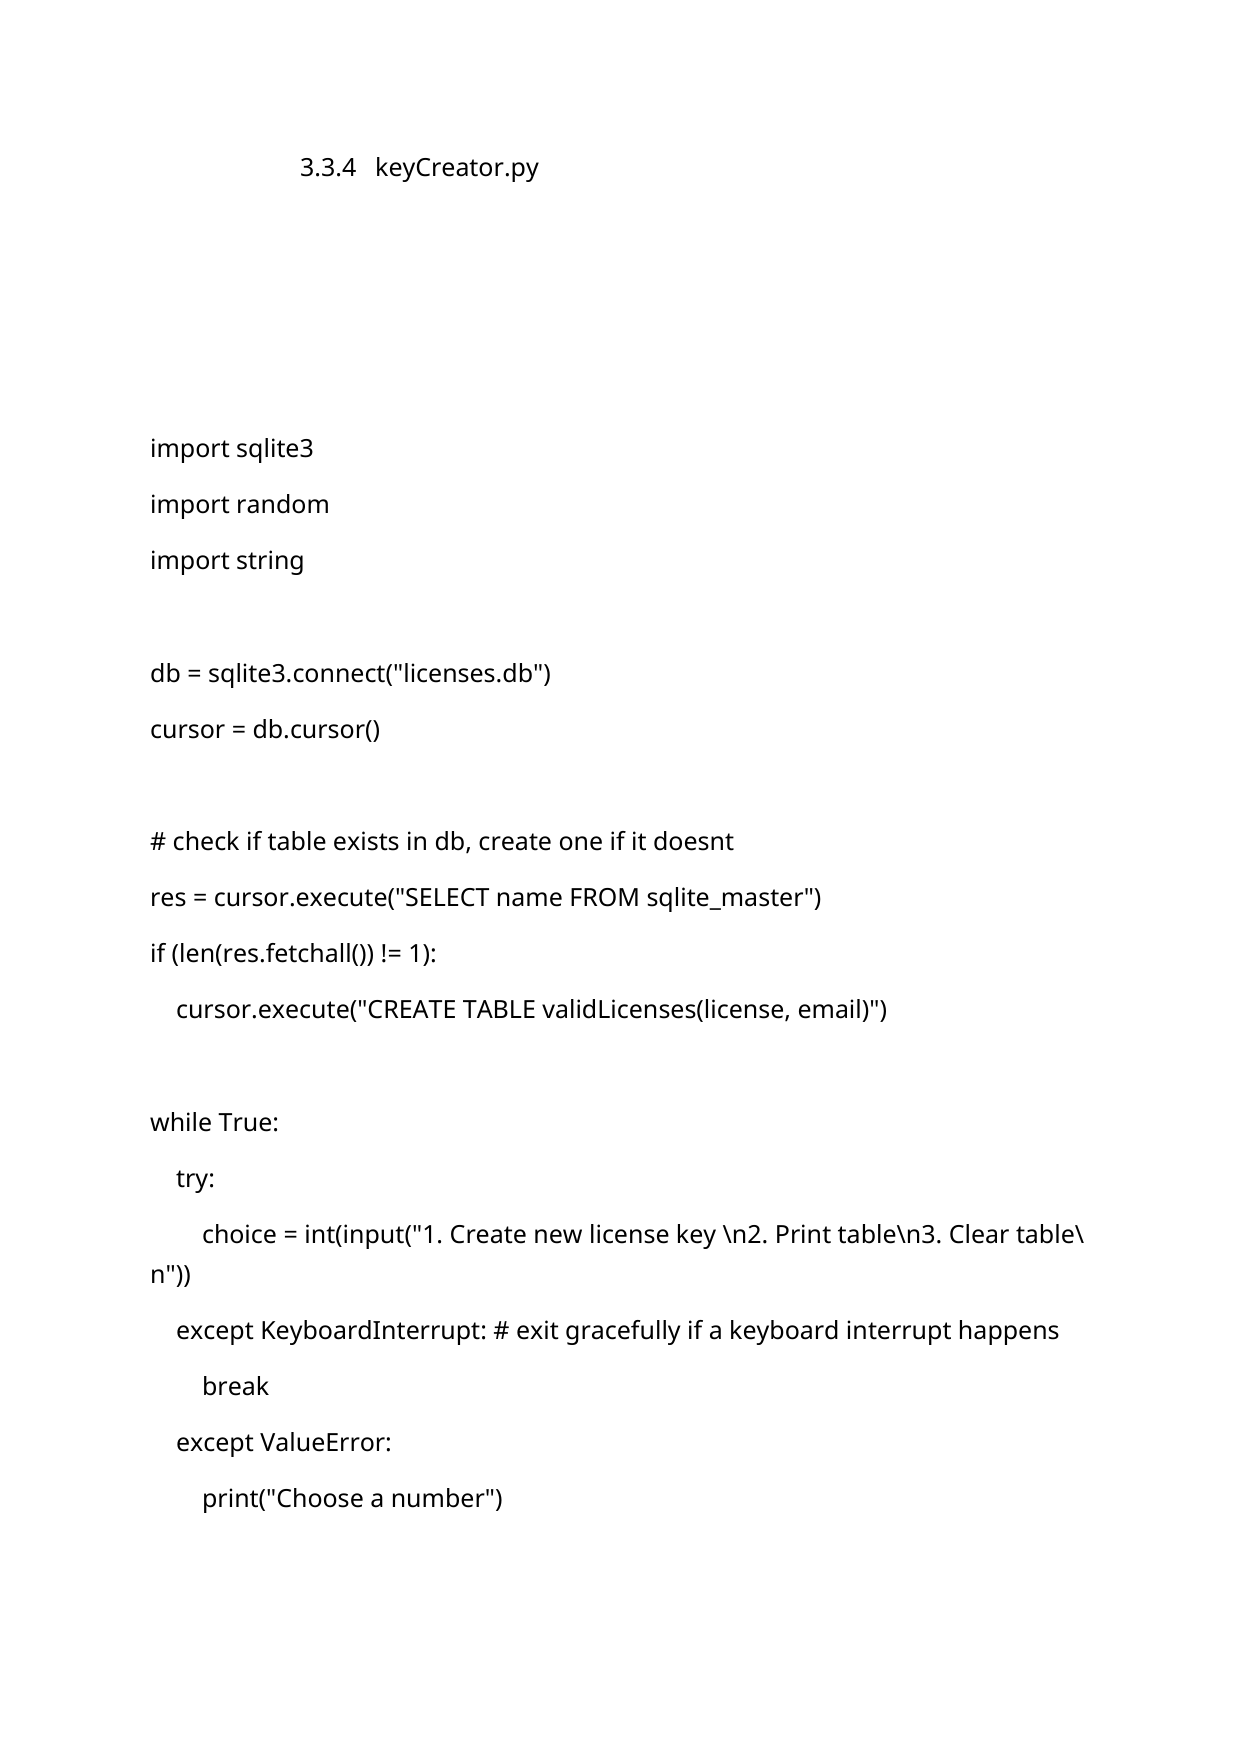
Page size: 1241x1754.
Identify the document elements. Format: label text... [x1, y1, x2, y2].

text print("Choose a number") [150, 1481, 1090, 1515]
text if (len(res.fetchall()) != 1): [150, 936, 1090, 970]
text break [150, 1368, 1090, 1403]
text except ValueError: [150, 1425, 1090, 1459]
text db = sqlite3.connect("licenses.db") [150, 655, 1090, 689]
text except KeyboardInterrupt: # exit gracefully if a keyboard interrupt happens [150, 1312, 1090, 1346]
text cursor = db.cursor() [150, 711, 1090, 746]
text res = cursor.execute("SELECT name FROM sqlite_master") [150, 880, 1090, 914]
text import sqlite3 [150, 431, 1090, 465]
text # check if table exists in db, create one if it doesnt [150, 824, 1090, 858]
text 3.3.4 keyCreator.py [150, 150, 1090, 184]
text cursor.execute("CREATE TABLE validLicenses(license, email)") [150, 992, 1090, 1026]
text while True: [150, 1104, 1090, 1138]
text try: [150, 1161, 1090, 1195]
text import random [150, 487, 1090, 521]
text import string [150, 543, 1090, 577]
text choice = int(input("1. Create new license key \n2. Print table\n3. Clear table\n")) [150, 1217, 1090, 1290]
